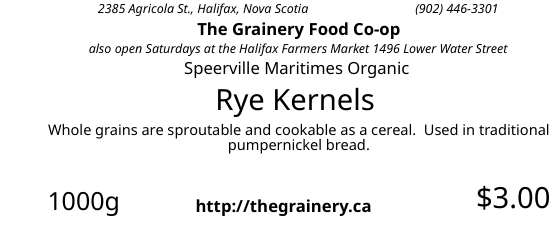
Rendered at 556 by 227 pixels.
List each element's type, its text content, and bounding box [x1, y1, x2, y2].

table_cell $3.00 [415, 175, 550, 217]
table_cell Speerville Maritimes Organic Rye Kernels Whole grains are sproutable and cookable as a cereal. Used in traditional pumpernickel bread. [47, 57, 550, 175]
table_header 2385 Agricola St., Halifax, Nova Scotia (902) 446-3301 The Grainery Food Co-op also open Saturdays at the Halifax Farmers Market 1496 Lower Water Street [47, 0, 550, 57]
table_cell http://thegrainery.ca [151, 175, 415, 217]
table_cell 1000g [47, 175, 151, 217]
